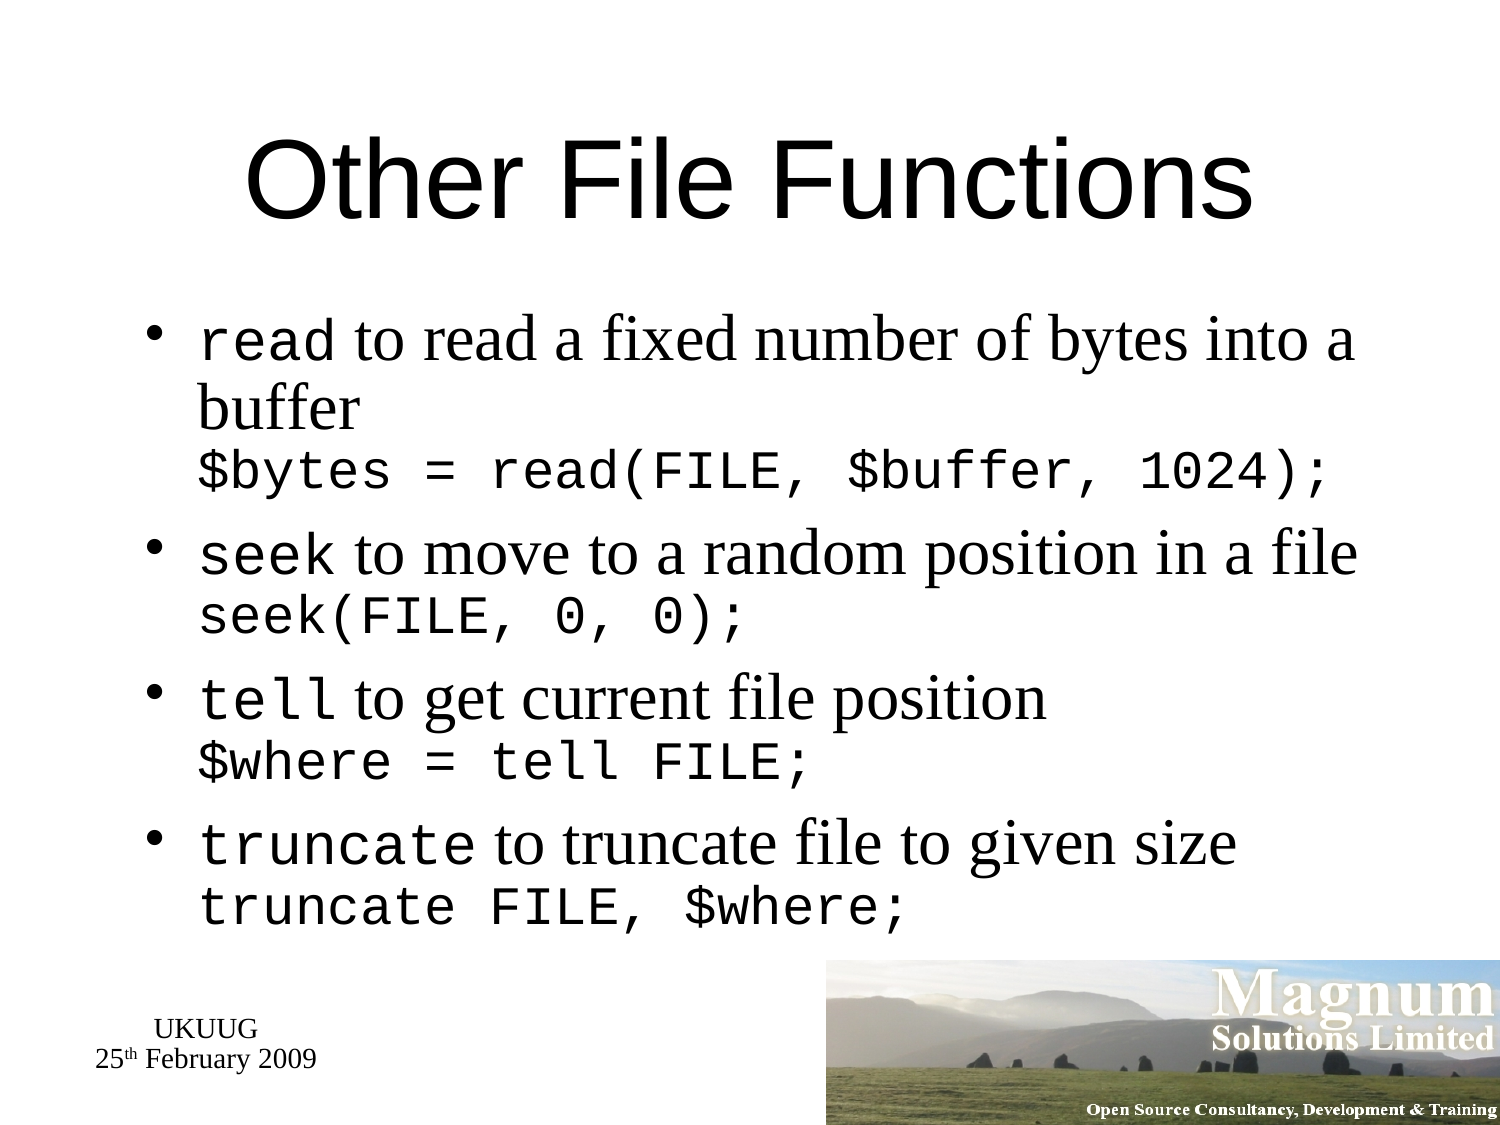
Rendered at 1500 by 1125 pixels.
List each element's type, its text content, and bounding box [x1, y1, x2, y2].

picture [826, 960, 1500, 1125]
title Other File Functions [112, 62, 1388, 250]
list read to read a fixed number of bytes into a buffer $bytes = read(FILE, $buffer, 1024); seek to move to a random position in a file seek(FILE, 0, 0); tell to get current file position $where = tell FILE; truncate to truncate file to given size truncate FILE, $where; [112, 295, 1388, 1017]
